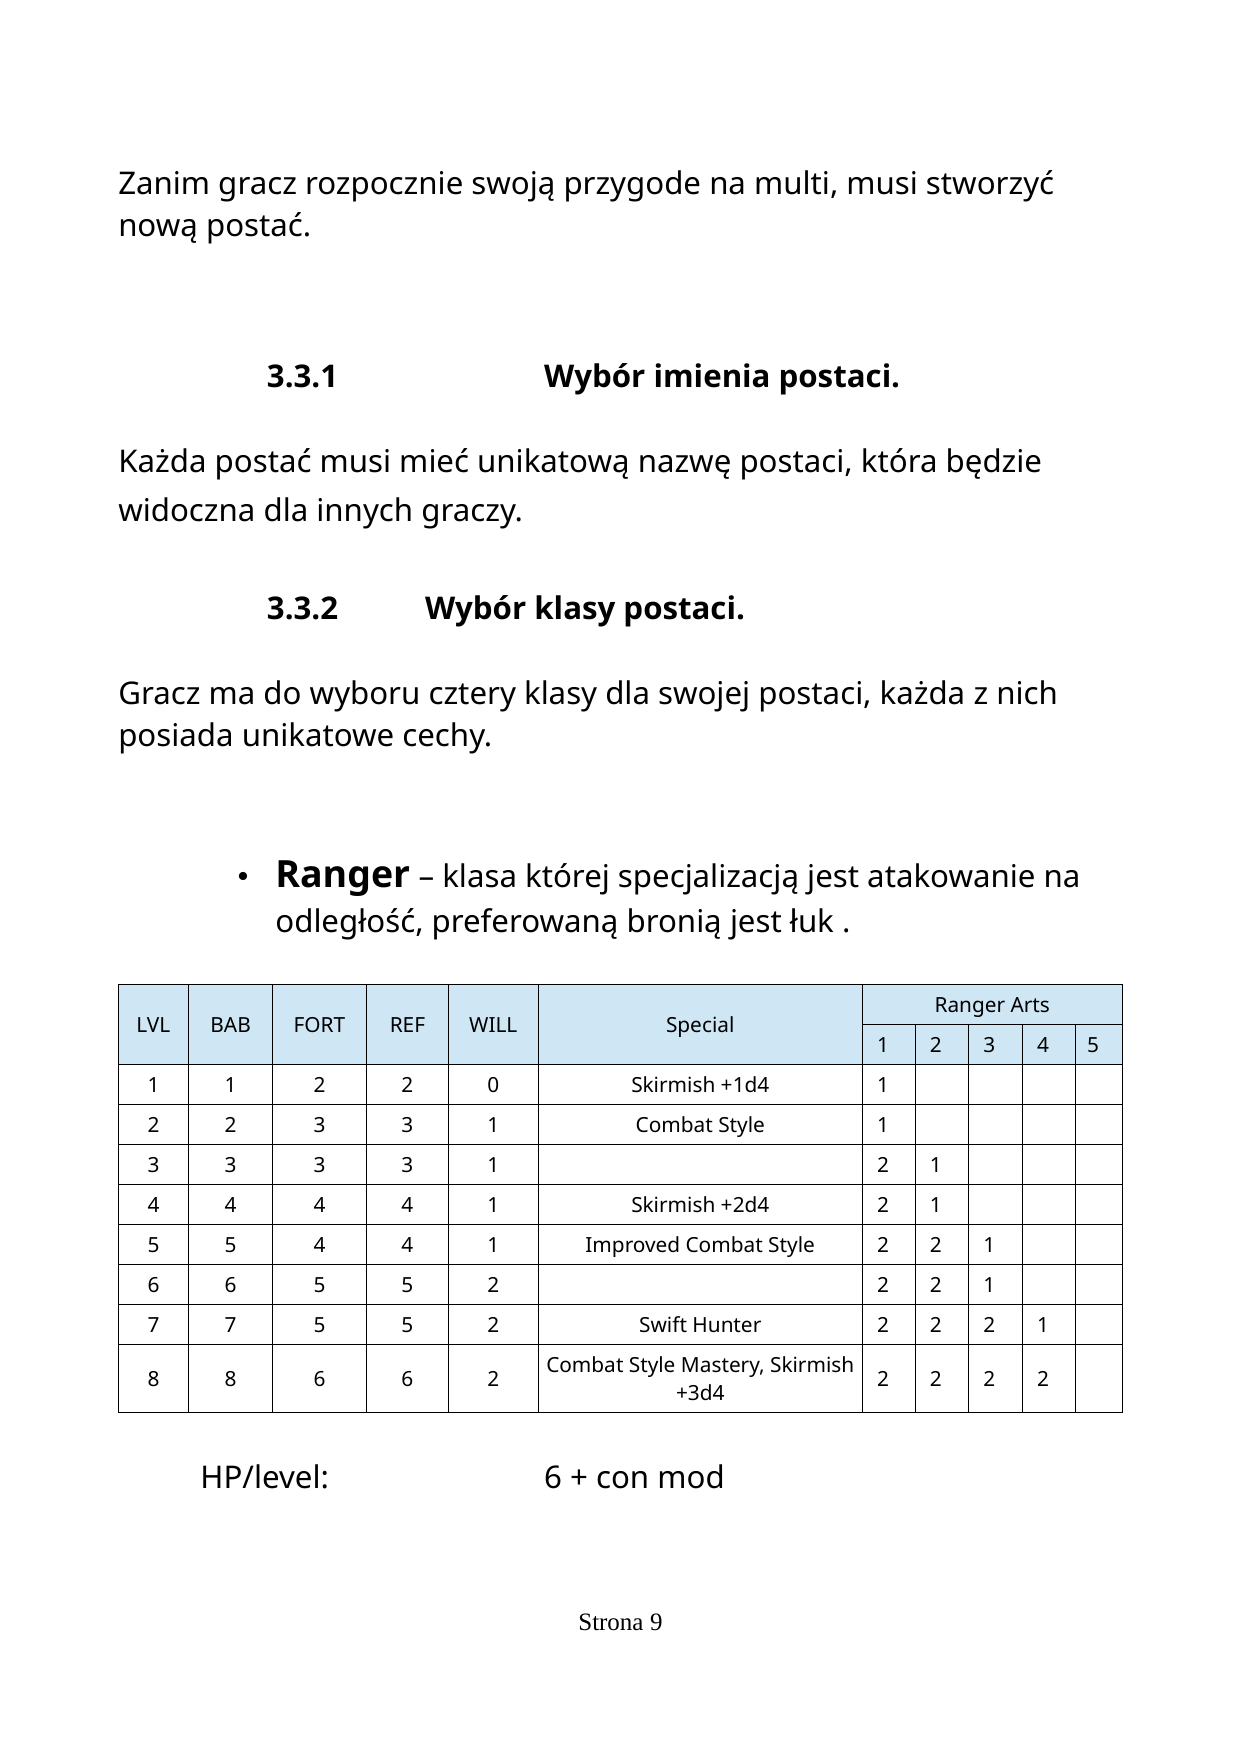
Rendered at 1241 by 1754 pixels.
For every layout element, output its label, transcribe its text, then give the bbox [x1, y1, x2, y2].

table_cell 1 [449, 1185, 538, 1224]
table_cell 1 [119, 1065, 188, 1104]
table_cell [1023, 1145, 1075, 1184]
table_cell 5 [189, 1225, 272, 1264]
table_cell [969, 1145, 1022, 1184]
table_cell Combat Style Mastery, Skirmish +3d4 [539, 1345, 862, 1412]
table_cell [1076, 1145, 1122, 1184]
table_cell 0 [449, 1065, 538, 1104]
table_cell [969, 1065, 1022, 1104]
table_cell 2 [1023, 1345, 1075, 1412]
table_cell [969, 1185, 1022, 1224]
table_header WILL [449, 985, 538, 1064]
table_cell 2 [189, 1105, 272, 1144]
table_cell [1023, 1105, 1075, 1144]
table_cell 3 [189, 1145, 272, 1184]
table_cell 1 [916, 1185, 968, 1224]
table_cell 4 [119, 1185, 188, 1224]
table_cell 1 [969, 1265, 1022, 1304]
table_cell 2 [863, 1265, 915, 1304]
text Gracz ma do wyboru cztery klasy dla swojej postaci, każda z nich posiada unikatowe cechy. [118, 671, 1122, 756]
table_cell [1076, 1225, 1122, 1264]
table_cell [1023, 1065, 1075, 1104]
table_header BAB [189, 985, 272, 1064]
table_cell 8 [119, 1345, 188, 1412]
table_cell 4 [367, 1225, 448, 1264]
table_cell [916, 1065, 968, 1104]
table_cell 1 [449, 1105, 538, 1144]
table_cell [1076, 1345, 1122, 1412]
table_cell Combat Style [539, 1105, 862, 1144]
table_cell [1076, 1185, 1122, 1224]
table_cell 4 [1023, 1025, 1075, 1064]
table_cell 3 [367, 1145, 448, 1184]
table_cell 2 [916, 1225, 968, 1264]
table_cell 1 [969, 1225, 1022, 1264]
table_cell [1076, 1265, 1122, 1304]
table_cell 4 [273, 1225, 366, 1264]
table_cell 2 [367, 1065, 448, 1104]
text 3.3.1 Wybór imienia postaci. [118, 353, 1122, 396]
table_cell 6 [119, 1265, 188, 1304]
table_cell 2 [863, 1225, 915, 1264]
table_cell 8 [189, 1345, 272, 1412]
table_cell 3 [119, 1145, 188, 1184]
table_header Special [539, 985, 862, 1064]
table_cell 5 [1076, 1025, 1122, 1064]
table_cell 1 [449, 1145, 538, 1184]
table_cell 2 [916, 1345, 968, 1412]
table_cell 6 [273, 1345, 366, 1412]
table_cell 2 [449, 1265, 538, 1304]
table_cell 2 [969, 1345, 1022, 1412]
table_cell [969, 1105, 1022, 1144]
table_cell 1 [863, 1025, 915, 1064]
table_header FORT [273, 985, 366, 1064]
table_cell 2 [863, 1305, 915, 1344]
table_cell 2 [273, 1065, 366, 1104]
table_cell [539, 1265, 862, 1304]
table_cell 5 [119, 1225, 188, 1264]
table_cell Skirmish +1d4 [539, 1065, 862, 1104]
table_cell Improved Combat Style [539, 1225, 862, 1264]
table_cell 5 [367, 1305, 448, 1344]
table_cell 2 [916, 1025, 968, 1064]
table_cell 1 [189, 1065, 272, 1104]
table_cell 5 [273, 1305, 366, 1344]
text HP/level: 6 + con mod [118, 1455, 1122, 1498]
text Zanim gracz rozpocznie swoją przygode na multi, musi stworzyć nową postać. [118, 161, 1122, 246]
table_cell [1023, 1225, 1075, 1264]
table_cell 4 [273, 1185, 366, 1224]
table_cell 2 [119, 1105, 188, 1144]
table_cell [1023, 1265, 1075, 1304]
table_cell 2 [863, 1185, 915, 1224]
list Ranger – klasa której specjalizacją jest atakowanie na odległość, preferowaną bronią jest łuk . [238, 848, 1122, 941]
table_cell 2 [863, 1145, 915, 1184]
table_header LVL [119, 985, 188, 1064]
table_cell [1076, 1105, 1122, 1144]
table_header Ranger Arts [863, 985, 1122, 1024]
table_cell 3 [969, 1025, 1022, 1064]
table_cell 2 [969, 1305, 1022, 1344]
table_cell 4 [189, 1185, 272, 1224]
table_cell 7 [119, 1305, 188, 1344]
table_cell 4 [367, 1185, 448, 1224]
table_cell 6 [367, 1345, 448, 1412]
table_cell [1023, 1185, 1075, 1224]
table_cell [1076, 1065, 1122, 1104]
table_cell 2 [449, 1305, 538, 1344]
table_cell 5 [367, 1265, 448, 1304]
table_cell 1 [863, 1065, 915, 1104]
table_cell 6 [189, 1265, 272, 1304]
table_cell Swift Hunter [539, 1305, 862, 1344]
table_cell [539, 1145, 862, 1184]
table_header REF [367, 985, 448, 1064]
table_cell Skirmish +2d4 [539, 1185, 862, 1224]
table_cell 7 [189, 1305, 272, 1344]
table_cell 2 [916, 1305, 968, 1344]
table_cell 2 [916, 1265, 968, 1304]
table_cell 2 [863, 1345, 915, 1412]
table_cell 1 [449, 1225, 538, 1264]
text Każda postać musi mieć unikatową nazwę postaci, która będzie widoczna dla innych graczy. [118, 439, 1122, 530]
table_cell [916, 1105, 968, 1144]
table_cell 1 [916, 1145, 968, 1184]
table_cell 3 [273, 1145, 366, 1184]
table_cell 1 [863, 1105, 915, 1144]
table_cell [1076, 1305, 1122, 1344]
table_cell 3 [367, 1105, 448, 1144]
table_cell 5 [273, 1265, 366, 1304]
table_cell 2 [449, 1345, 538, 1412]
table_cell 3 [273, 1105, 366, 1144]
text 3.3.2 Wybór klasy postaci. [118, 586, 1122, 628]
table_cell 1 [1023, 1305, 1075, 1344]
